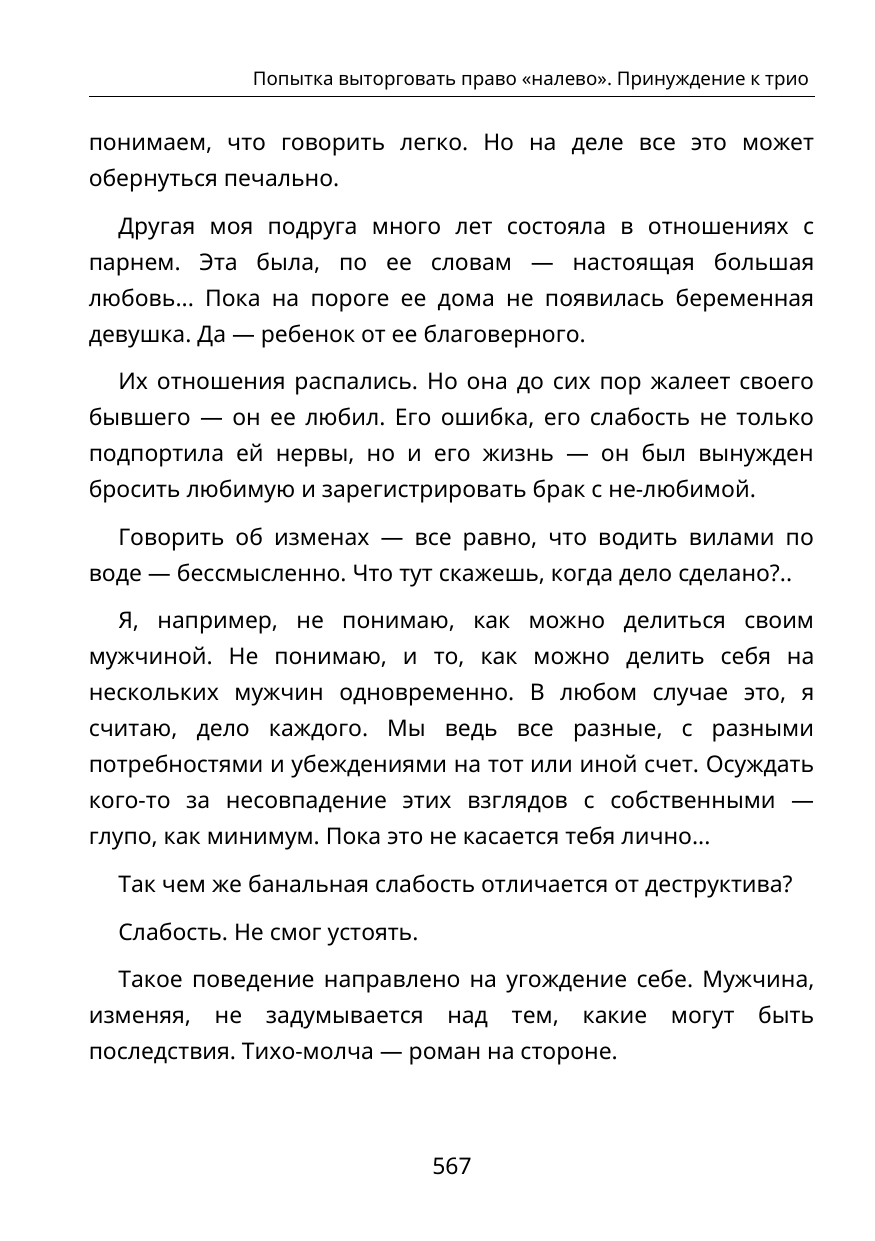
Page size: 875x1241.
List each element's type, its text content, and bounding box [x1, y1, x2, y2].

text Их отношения распались. Но она до сих пор жалеет своего бывшего — он ее любил. Его ошибка, его слабость не только подпортила ей нервы, но и его жизнь — он был вынужден бросить любимую и зарегистрировать брак с не-любимой. [88, 365, 815, 504]
text Такое поведение направлено на угождение себе. Мужчина, изменяя, не задумывается над тем, какие могут быть последствия. Тихо-молча — роман на стороне. [88, 963, 815, 1066]
text понимаем, что говорить легко. Но на деле все это может обернуться печально. [88, 126, 815, 193]
text Другая моя подруга много лет состояла в отношениях с парнем. Эта была, по ее словам — настоящая большая любовь... Пока на пороге ее дома не появилась беременная девушка. Да — ребенок от ее благоверного. [88, 210, 815, 349]
text Я, например, не понимаю, как можно делиться своим мужчиной. Не понимаю, и то, как можно делить себя на нескольких мужчин одновременно. В любом случае это, я считаю, дело каждого. Мы ведь все разные, с разными потребностями и убеждениями на тот или иной счет. Осуждать кого-то за несовпадение этих взглядов с собственными — глупо, как минимум. Пока это не касается тебя лично... [88, 604, 815, 851]
text Говорить об изменах — все равно, что водить вилами по воде — бессмысленно. Что тут скажешь, когда дело сделано?.. [88, 521, 815, 588]
text Слабость. Не смог устоять. [88, 915, 815, 947]
text Так чем же банальная слабость отличается от деструктива? [88, 868, 815, 899]
